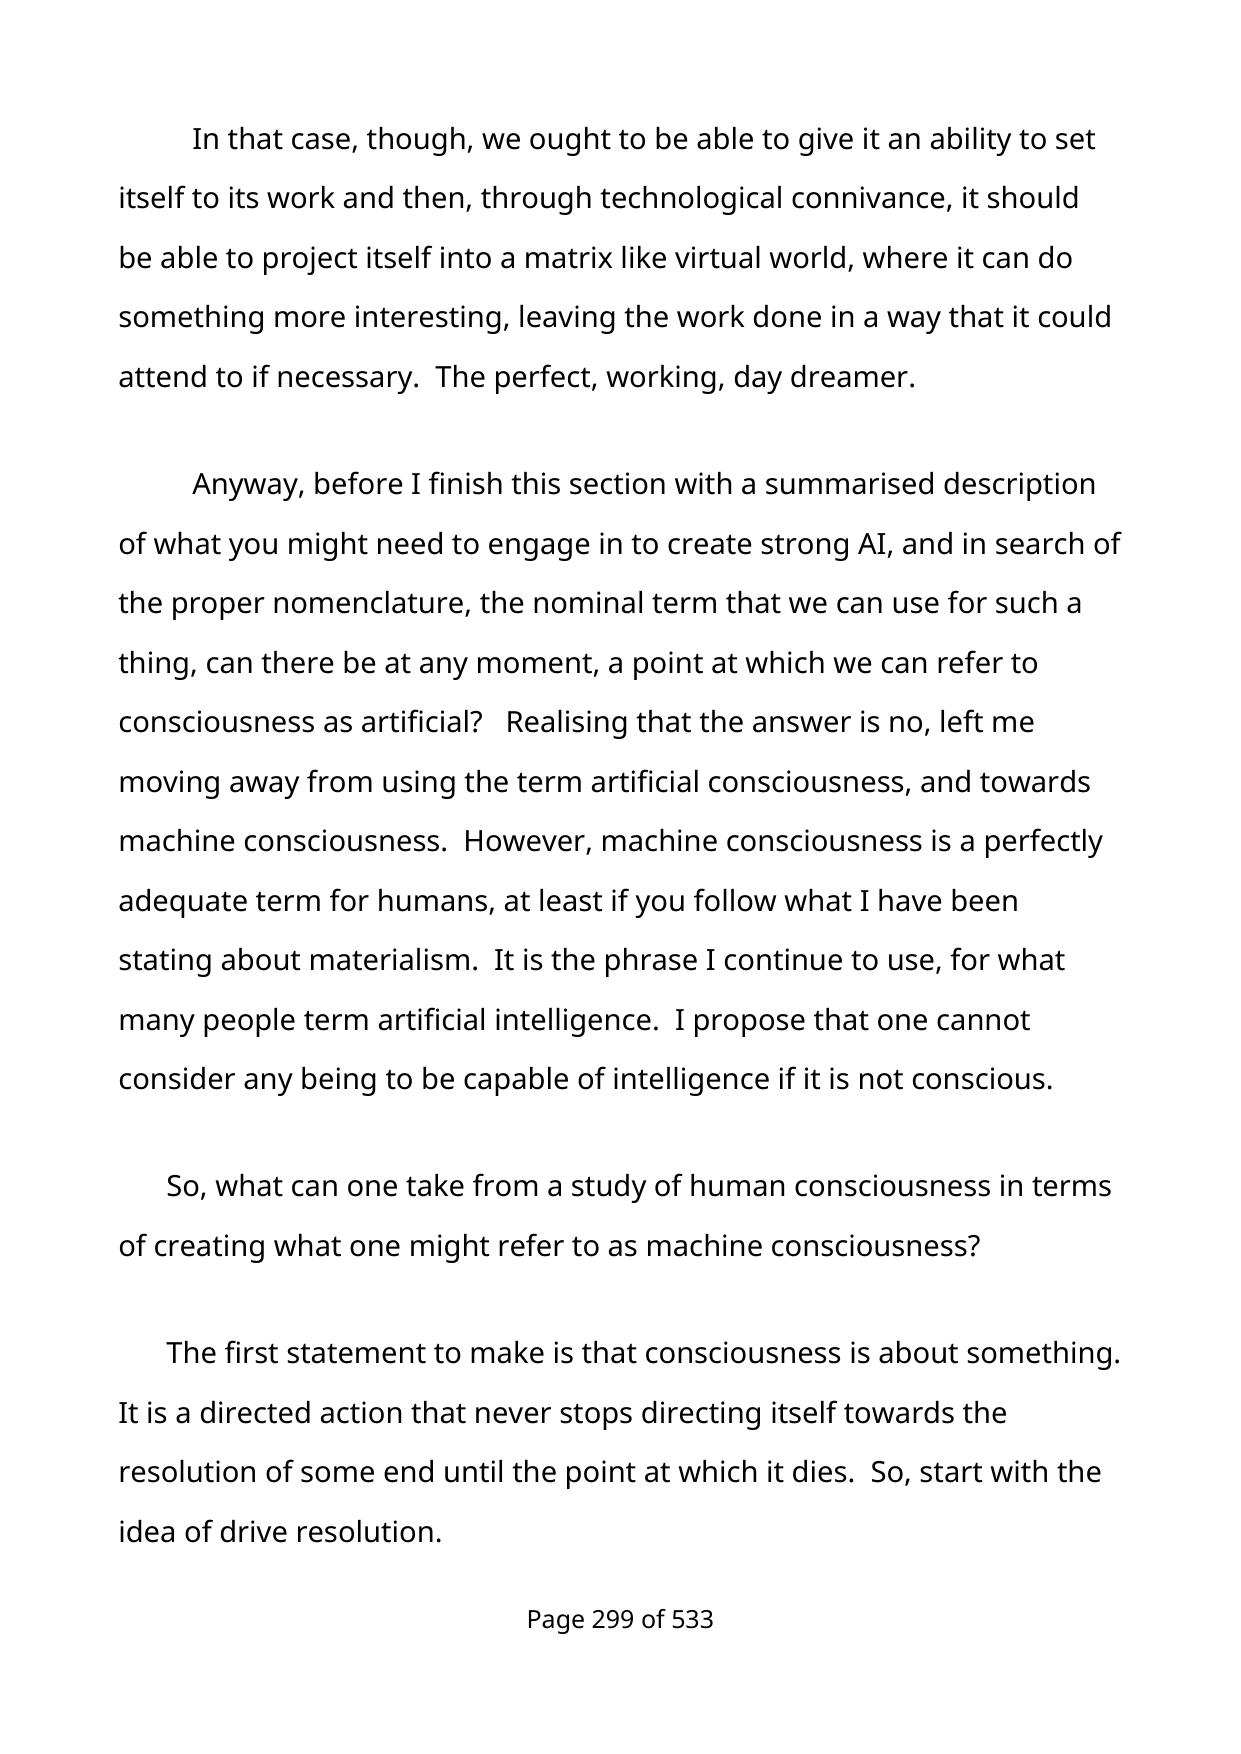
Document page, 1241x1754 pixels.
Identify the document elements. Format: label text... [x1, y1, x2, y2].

text Anyway, before I finish this section with a summarised description of what you might need to engage in to create strong AI, and in search of the proper nomenclature, the nominal term that we can use for such a thing, can there be at any moment, a point at which we can refer to consciousness as artificial? Realising that the answer is no, left me moving away from using the term artificial consciousness, and towards machine consciousness. However, machine consciousness is a perfectly adequate term for humans, at least if you follow what I have been stating about materialism. It is the phrase I continue to use, for what many people term artificial intelligence. I propose that one cannot consider any being to be capable of intelligence if it is not conscious. [118, 463, 1122, 1098]
text So, what can one take from a study of human consciousness in terms of creating what one might refer to as machine consciousness? [118, 1166, 1122, 1265]
text In that case, though, we ought to be able to give it an ability to set itself to its work and then, through technological connivance, it should be able to project itself into a matrix like virtual world, where it can do something more interesting, leaving the work done in a way that it could attend to if necessary. The perfect, working, day dreamer. [118, 118, 1122, 396]
text The first statement to make is that consciousness is about something. It is a directed action that never stops directing itself towards the resolution of some end until the point at which it dies. So, start with the idea of drive resolution. [118, 1332, 1122, 1551]
